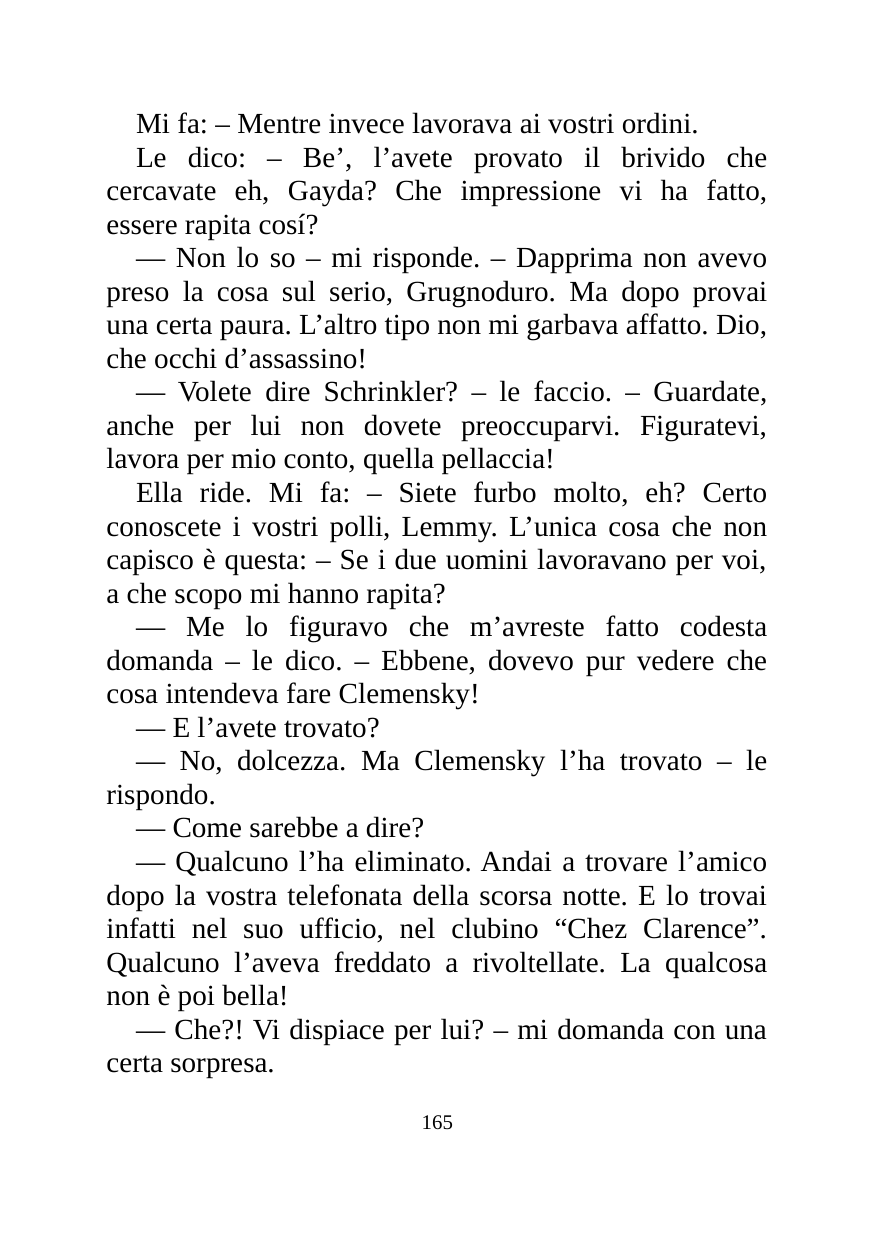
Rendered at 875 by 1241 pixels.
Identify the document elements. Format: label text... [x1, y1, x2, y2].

text — Qualcuno l’ha eliminato. Andai a trovare l’amico dopo la vostra telefonata della scorsa notte. E lo trovai infatti nel suo ufficio, nel clubino “Chez Clarence”. Qualcuno l’aveva freddato a rivoltellate. La qualcosa non è poi bella! [106, 844, 768, 1012]
text — E l’avete trovato? [106, 710, 768, 743]
text — Come sarebbe a dire? [106, 811, 768, 844]
text — Volete dire Schrinkler? – le faccio. – Guardate, anche per lui non dovete preoccuparvi. Figuratevi, lavora per mio conto, quella pellaccia! [106, 374, 768, 475]
text Le dico: – Be’, l’avete provato il brivido che cercavate eh, Gayda? Che impressione vi ha fatto, essere rapita cosí? [106, 140, 768, 240]
text — No, dolcezza. Ma Clemensky l’ha trovato – le rispondo. [106, 743, 768, 811]
text Mi fa: – Mentre invece lavorava ai vostri ordini. [106, 106, 768, 140]
text — Non lo so – mi risponde. – Dapprima non avevo preso la cosa sul serio, Grugnoduro. Ma dopo provai una certa paura. L’altro tipo non mi garbava affatto. Dio, che occhi d’assassino! [106, 240, 768, 374]
text — Che?! Vi dispiace per lui? – mi domanda con una certa sorpresa. [106, 1012, 768, 1079]
text Ella ride. Mi fa: – Siete furbo molto, eh? Certo conoscete i vostri polli, Lemmy. L’unica cosa che non capisco è questa: – Se i due uomini lavoravano per voi, a che scopo mi hanno rapita? [106, 475, 768, 609]
text — Me lo figuravo che m’avreste fatto codesta domanda – le dico. – Ebbene, dovevo pur vedere che cosa intendeva fare Clemensky! [106, 609, 768, 710]
